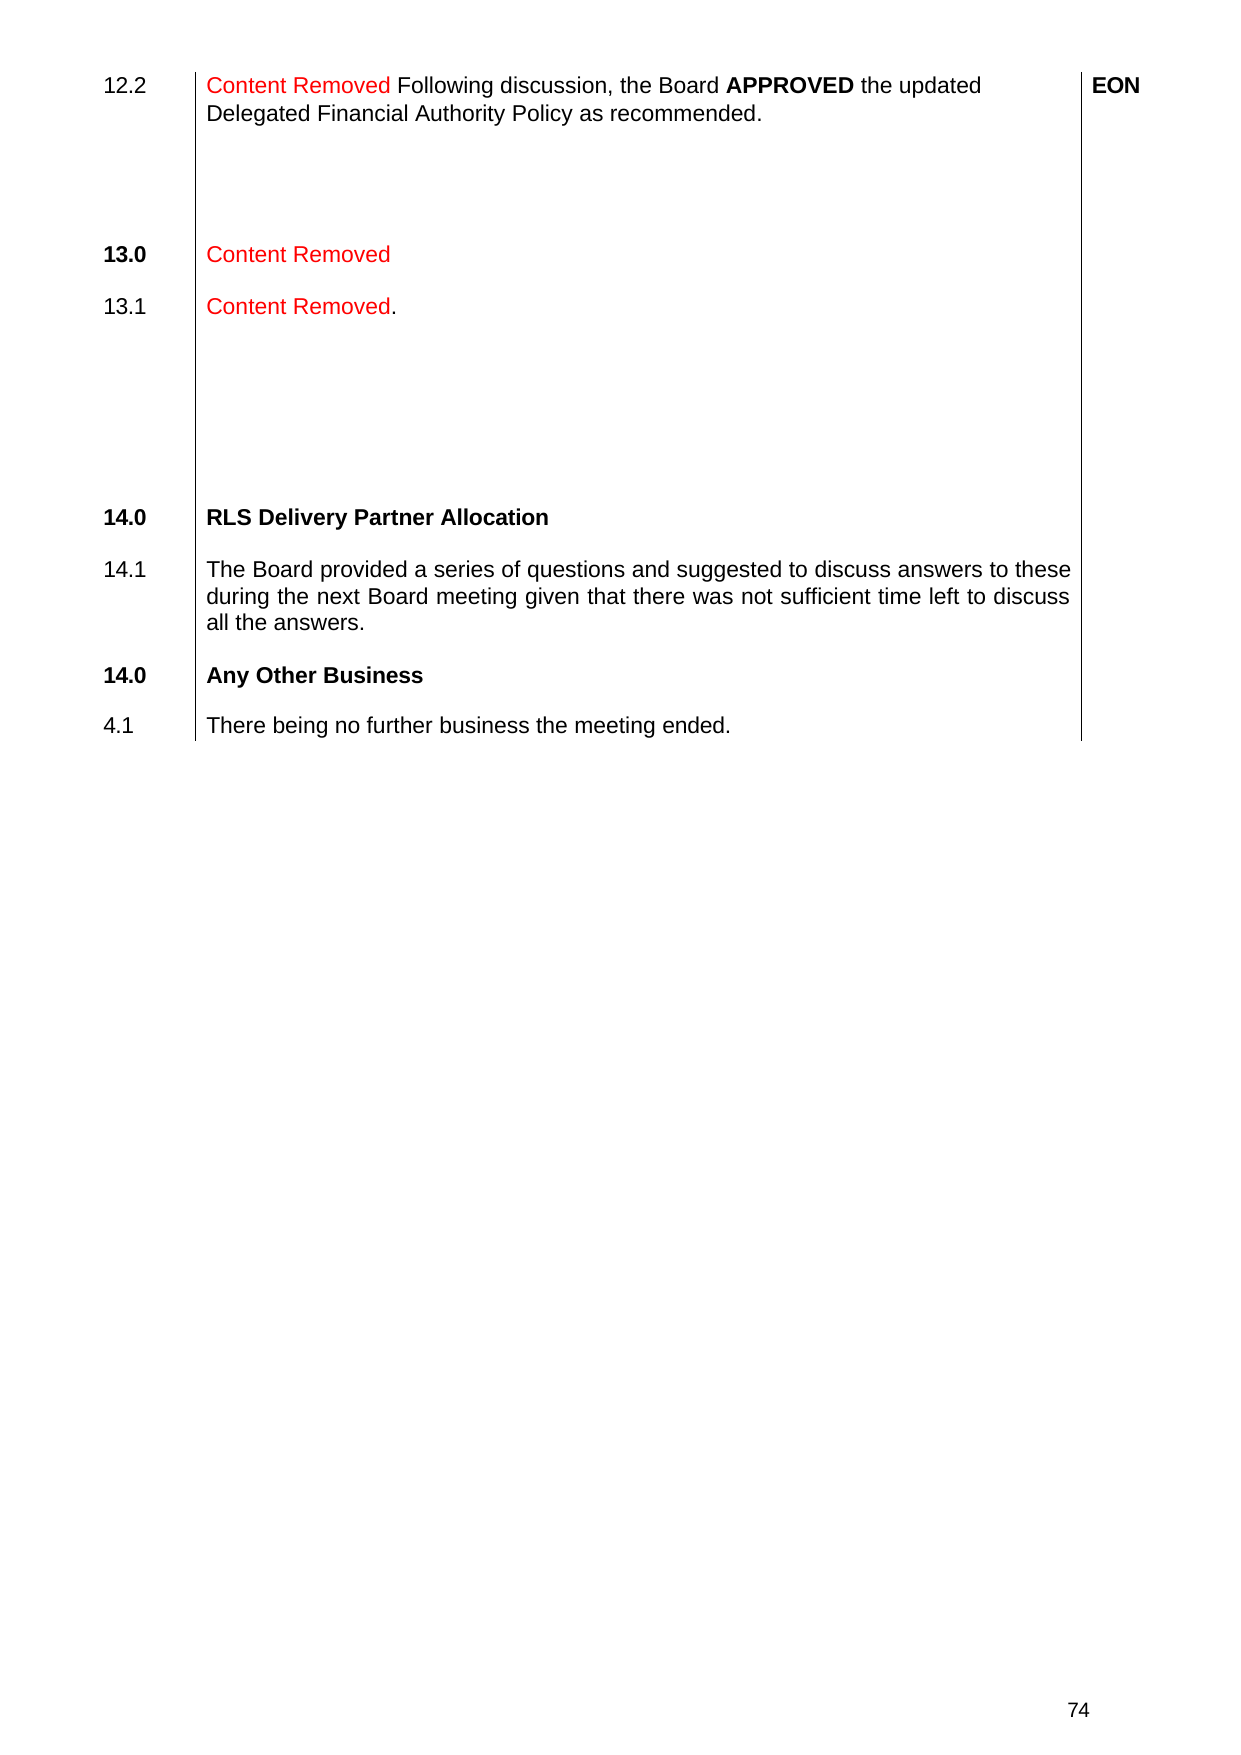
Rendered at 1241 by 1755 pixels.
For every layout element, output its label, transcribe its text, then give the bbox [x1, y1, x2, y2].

table_cell 13.1 [98, 280, 195, 491]
table_cell Content Removed. [196, 280, 1081, 491]
table_header 12.2 [98, 72, 195, 227]
table_header Content Removed Following discussion, the Board APPROVED the updated Delegated Financial Authority Policy as recommended. [196, 72, 1081, 227]
table_cell 14.0 [98, 491, 195, 544]
table_cell RLS Delivery Partner Allocation [196, 491, 1081, 544]
table_cell There being no further business the meeting ended. [196, 702, 1081, 741]
table_cell [1082, 649, 1147, 702]
table_cell [1082, 491, 1147, 544]
table_cell 14.0 [98, 649, 195, 702]
table_cell [1082, 280, 1147, 491]
table_cell 13.0 [98, 227, 195, 280]
table_cell 4.1 [98, 702, 195, 741]
table_cell [1082, 544, 1147, 649]
table_cell Any Other Business [196, 649, 1081, 702]
table_cell [1082, 702, 1147, 741]
table_header EON [1082, 72, 1147, 227]
table_cell [1082, 227, 1147, 280]
table_cell Content Removed [196, 227, 1081, 280]
table_cell The Board provided a series of questions and suggested to discuss answers to these during the next Board meeting given that there was not sufficient time left to discuss all the answers. [196, 544, 1081, 649]
table_cell 14.1 [98, 544, 195, 649]
